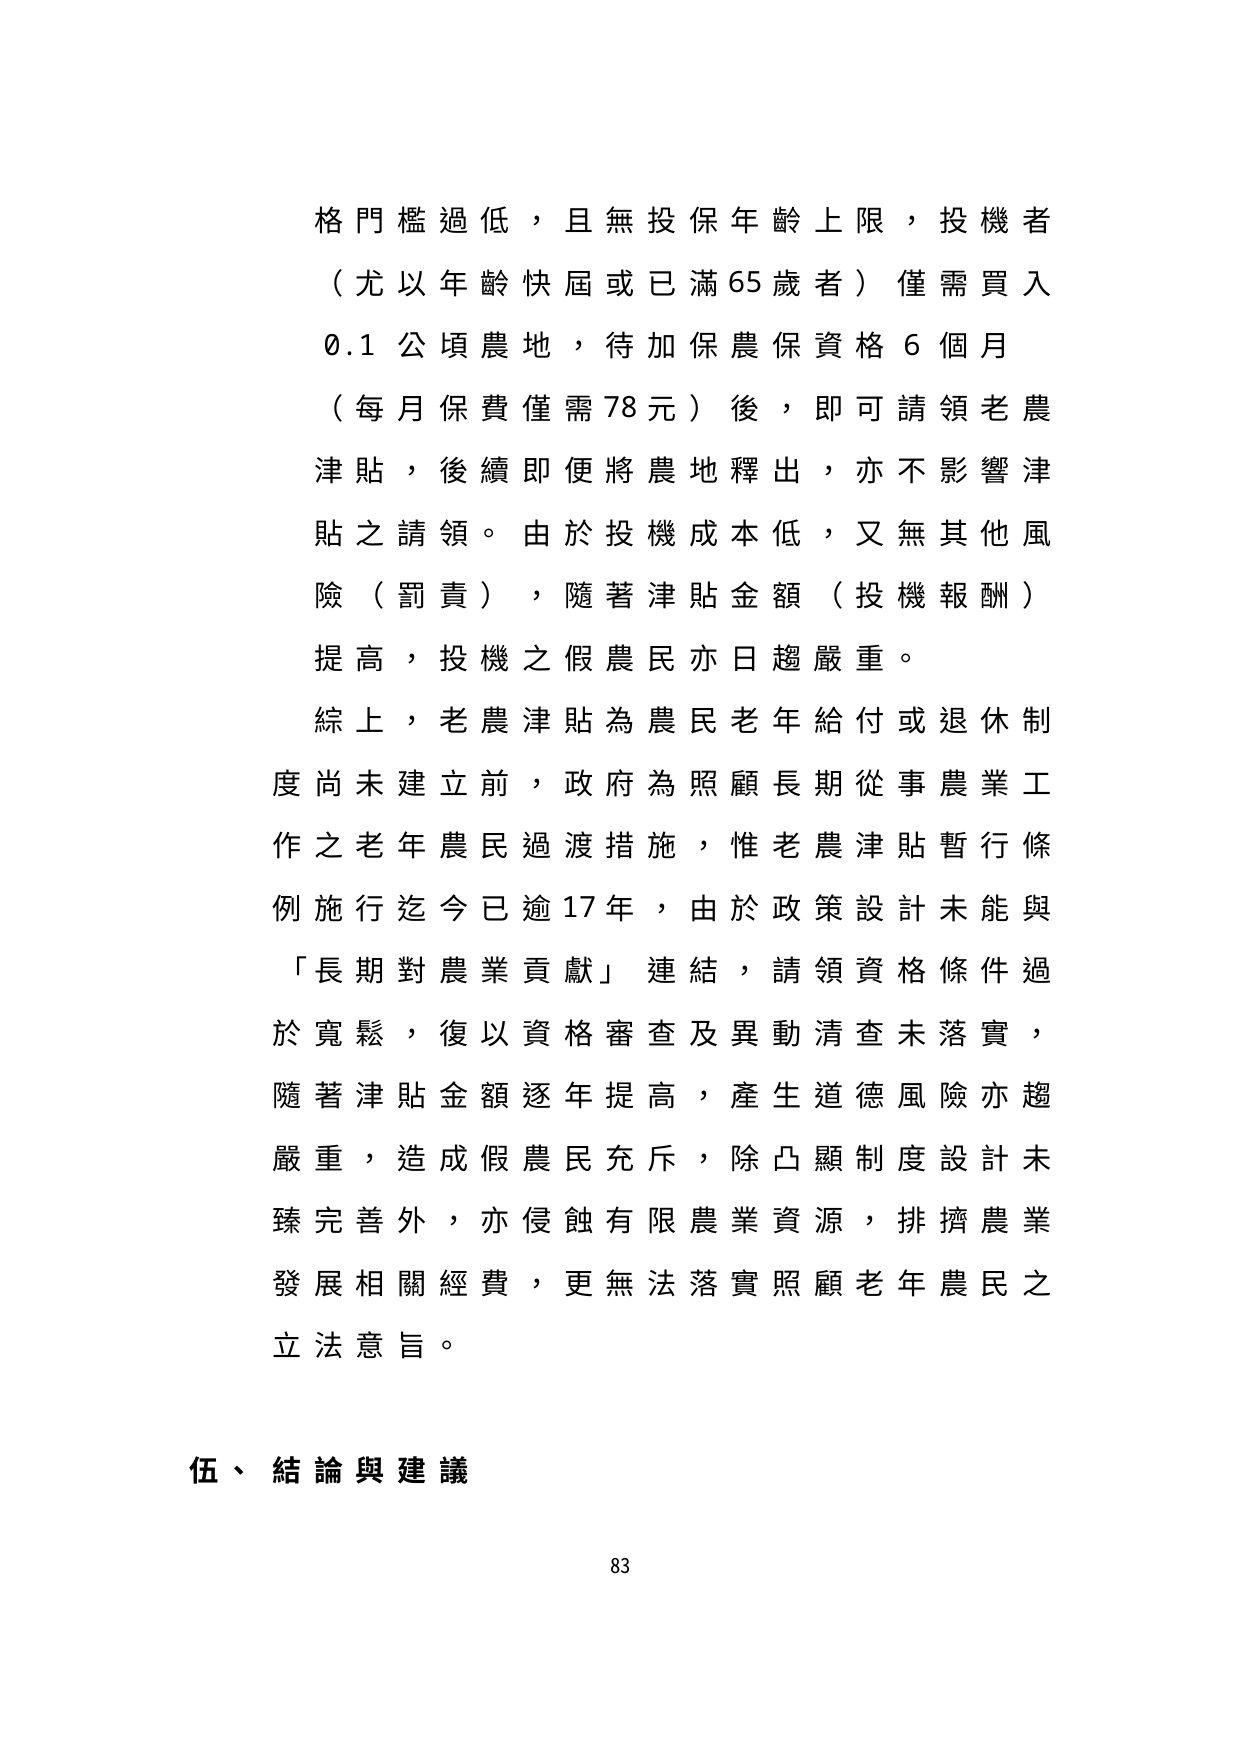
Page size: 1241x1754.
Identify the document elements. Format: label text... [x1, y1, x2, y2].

text 綜上，老農津貼為農民老年給付或退休制度尚未建立前，政府為照顧長期從事農業工作之老年農民過渡措施，惟老農津貼暫行條例施行迄今已逾17年，由於政策設計未能與「長期對農業貢獻」連結，請領資格條件過於寬鬆，復以資格審查及異動清查未落實，隨著津貼金額逐年提高，產生道德風險亦趨嚴重，造成假農民充斥，除凸顯制度設計未臻完善外，亦侵蝕有限農業資源，排擠農業發展相關經費，更無法落實照顧老年農民之立法意旨。 [242, 677, 1058, 1365]
text 格門檻過低，且無投保年齡上限，投機者（尤以年齡快屆或已滿65歲者）僅需買入0.1公頃農地，待加保農保資格6個月（每月保費僅需78元）後，即可請領老農津貼，後續即便將農地釋出，亦不影響津貼之請領。由於投機成本低，又無其他風險（罰責），隨著津貼金額（投機報酬）提高，投機之假農民亦日趨嚴重。 [271, 177, 1058, 677]
text 伍、結論與建議 [183, 1427, 1058, 1490]
